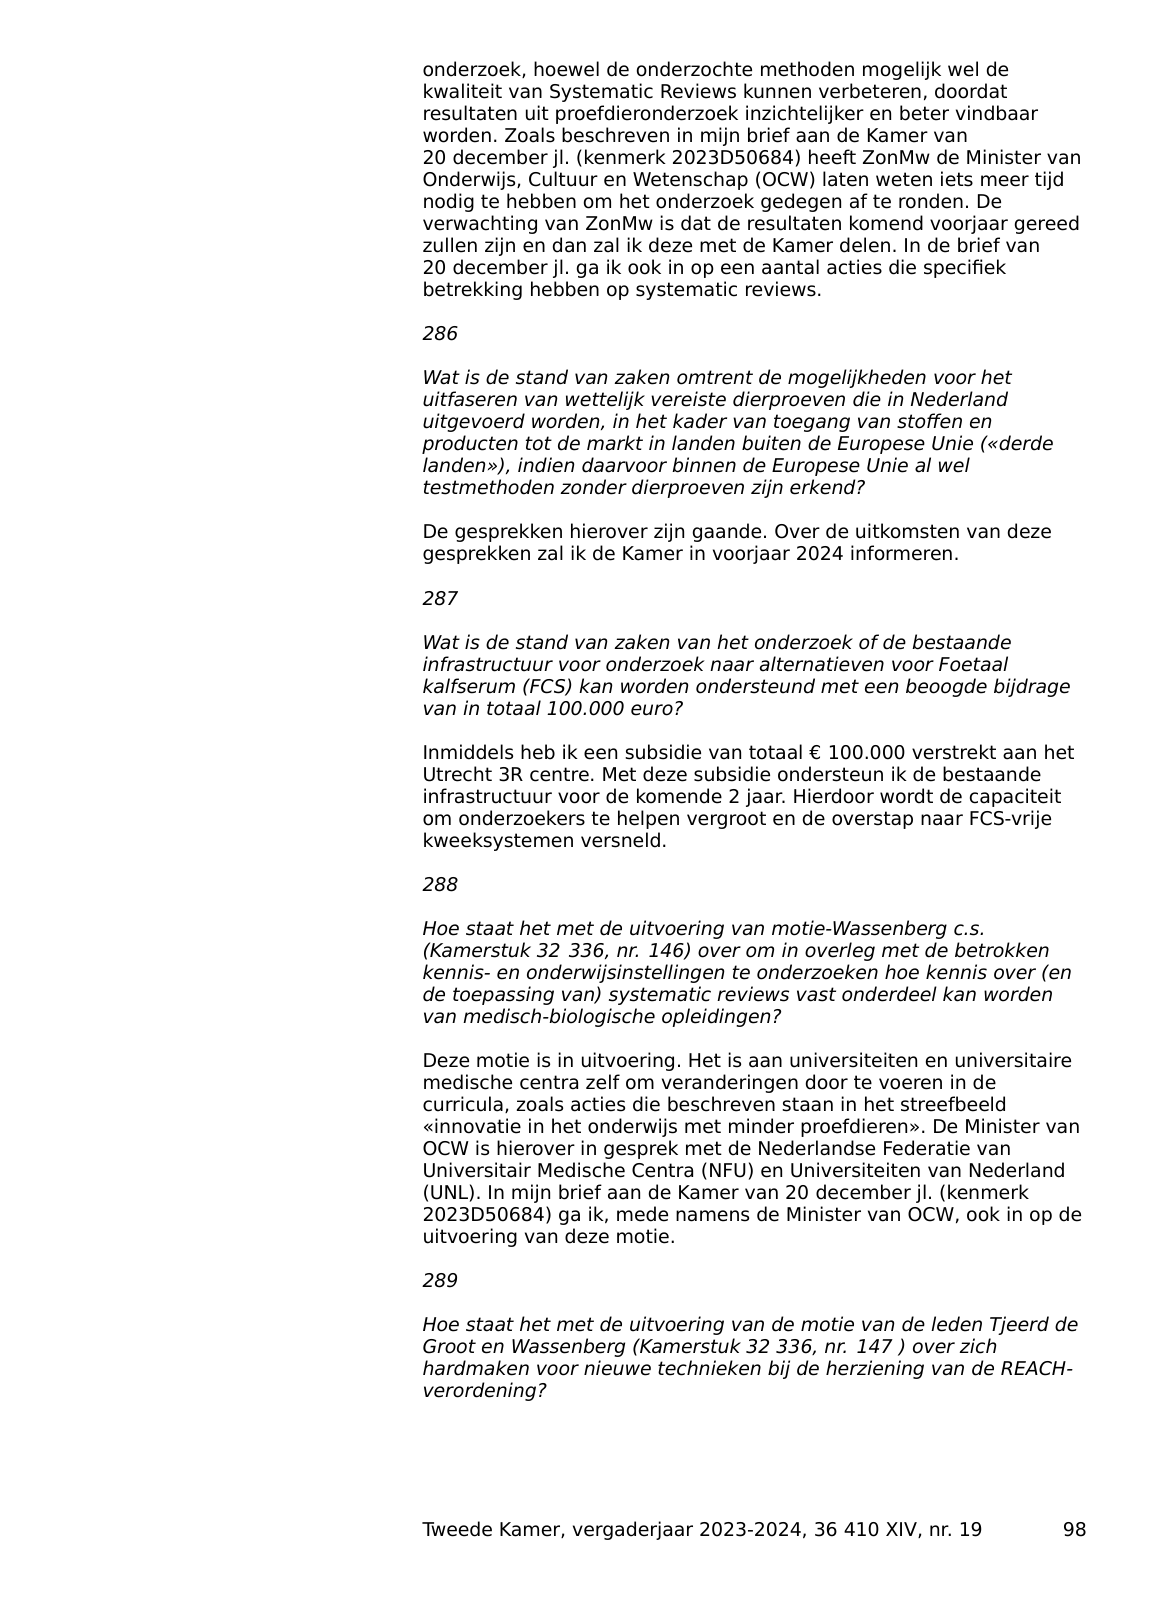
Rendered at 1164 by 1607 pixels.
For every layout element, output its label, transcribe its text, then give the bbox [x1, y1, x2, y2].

subtitle 287 [422, 587, 1087, 609]
text Wat is de stand van zaken van het onderzoek of de bestaande infrastructuur voor onderzoek naar alternatieven voor Foetaal kalfserum (FCS) kan worden ondersteund met een beoogde bijdrage van in totaal 100.000 euro? [422, 632, 1087, 719]
text De gesprekken hierover zijn gaande. Over de uitkomsten van deze gesprekken zal ik de Kamer in voorjaar 2024 informeren. [422, 521, 1087, 565]
subtitle 289 [422, 1270, 1087, 1292]
text Hoe staat het met de uitvoering van de motie van de leden Tjeerd de Groot en Wassenberg (Kamerstuk 32 336, nr. 147 ) over zich hardmaken voor nieuwe technieken bij de herziening van de REACH-verordening? [422, 1314, 1087, 1402]
text Hoe staat het met de uitvoering van motie-Wassenberg c.s. (Kamerstuk 32 336, nr. 146) over om in overleg met de betrokken kennis- en onderwijsinstellingen te onderzoeken hoe kennis over (en de toepassing van) systematic reviews vast onderdeel kan worden van medisch-biologische opleidingen? [422, 918, 1087, 1028]
subtitle 286 [422, 323, 1087, 345]
subtitle 288 [422, 874, 1087, 896]
text Deze motie is in uitvoering. Het is aan universiteiten en universitaire medische centra zelf om veranderingen door te voeren in de curricula, zoals acties die beschreven staan in het streefbeeld «innovatie in het onderwijs met minder proefdieren». De Minister van OCW is hierover in gesprek met de Nederlandse Federatie van Universitair Medische Centra (NFU) en Universiteiten van Nederland (UNL). In mijn brief aan de Kamer van 20 december jl. (kenmerk 2023D50684) ga ik, mede namens de Minister van OCW, ook in op de uitvoering van deze motie. [422, 1050, 1087, 1248]
text Wat is de stand van zaken omtrent de mogelijkheden voor het uitfaseren van wettelijk vereiste dierproeven die in Nederland uitgevoerd worden, in het kader van toegang van stoffen en producten tot de markt in landen buiten de Europese Unie («derde landen»), indien daarvoor binnen de Europese Unie al wel testmethoden zonder dierproeven zijn erkend? [422, 367, 1087, 499]
text onderzoek, hoewel de onderzochte methoden mogelijk wel de kwaliteit van Systematic Reviews kunnen verbeteren, doordat resultaten uit proefdieronderzoek inzichtelijker en beter vindbaar worden. Zoals beschreven in mijn brief aan de Kamer van 20 december jl. (kenmerk 2023D50684) heeft ZonMw de Minister van Onderwijs, Cultuur en Wetenschap (OCW) laten weten iets meer tijd nodig te hebben om het onderzoek gedegen af te ronden. De verwachting van ZonMw is dat de resultaten komend voorjaar gereed zullen zijn en dan zal ik deze met de Kamer delen. In de brief van 20 december jl. ga ik ook in op een aantal acties die specifiek betrekking hebben op systematic reviews. [422, 59, 1087, 301]
text Inmiddels heb ik een subsidie van totaal € 100.000 verstrekt aan het Utrecht 3R centre. Met deze subsidie ondersteun ik de bestaande infrastructuur voor de komende 2 jaar. Hierdoor wordt de capaciteit om onderzoekers te helpen vergroot en de overstap naar FCS-vrije kweeksystemen versneld. [422, 742, 1087, 852]
